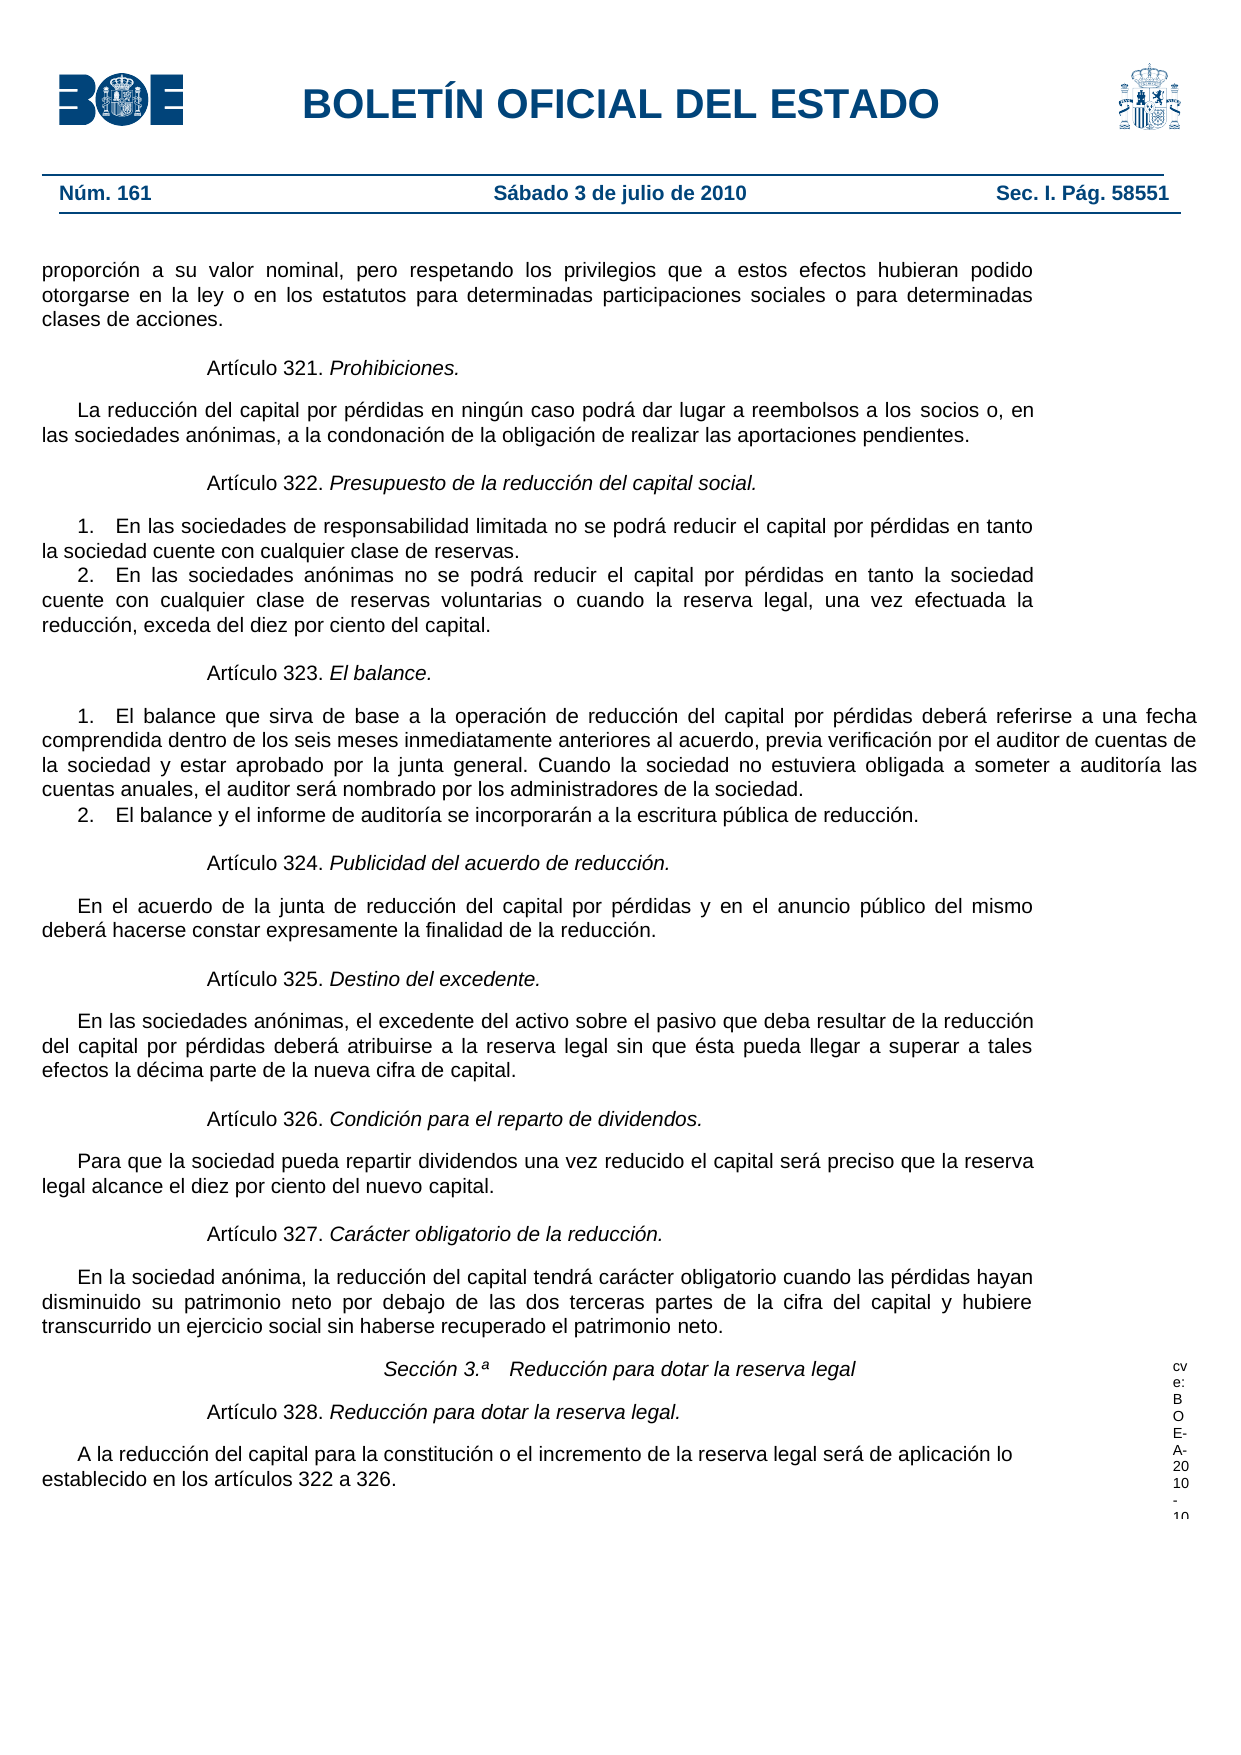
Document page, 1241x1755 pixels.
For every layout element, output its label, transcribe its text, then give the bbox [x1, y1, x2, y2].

text En el acuerdo de la junta de reducción del capital por pérdidas y en el anuncio público del mismo deberá hacerse constar expresamente la finalidad de la reducción. [42, 893, 1034, 942]
list El balance que sirva de base a la operación de reducción del capital por pérdidas deberá referirse a una fecha comprendida dentro de los seis meses inmediatamente anteriores al acuerdo, previa verificación por el auditor de cuentas de la sociedad y estar aprobado por la junta general. Cuando la sociedad no estuviera obligada a someter a auditoría las cuentas anuales, el auditor será nombrado por los administradores de la sociedad. [42, 703, 1199, 801]
text En la sociedad anónima, la reducción del capital tendrá carácter obligatorio cuando las pérdidas hayan disminuido su patrimonio neto por debajo de las dos terceras partes de la cifra del capital y hubiere transcurrido un ejercicio social sin haberse recuperado el patrimonio neto. [42, 1265, 1034, 1338]
text A la reducción del capital para la constitución o el incremento de la reserva legal será de aplicación lo establecido en los artículos 322 a 326. [42, 1442, 1042, 1491]
list En las sociedades de responsabilidad limitada no se podrá reducir el capital por pérdidas en tanto la sociedad cuente con cualquier clase de reservas. [42, 514, 1034, 562]
text cve: BOE-A-2010-10544 [1173, 1357, 1191, 1519]
text proporción a su valor nominal, pero respetando los privilegios que a estos efectos hubieran podido otorgarse en la ley o en los estatutos para determinadas participaciones sociales o para determinadas clases de acciones. [42, 258, 1034, 331]
text Artículo 328. Reducción para dotar la reserva legal. [207, 1399, 1171, 1423]
text En las sociedades anónimas, el excedente del activo sobre el pasivo que deba resultar de la reducción del capital por pérdidas deberá atribuirse a la reserva legal sin que ésta pueda llegar a superar a tales efectos la décima parte de la nueva cifra de capital. [42, 1009, 1034, 1082]
text Artículo 323. El balance. [207, 661, 1199, 685]
list El balance y el informe de auditoría se incorporarán a la escritura pública de reducción. [42, 802, 1034, 826]
text La reducción del capital por pérdidas en ningún caso podrá dar lugar a reembolsos a los socios o, en las sociedades anónimas, a la condonación de la obligación de realizar las aportaciones pendientes. [42, 398, 1034, 447]
subtitle Núm. 161 Sábado 3 de julio de 2010 Sec. I. Pág. 58551 [59, 180, 1199, 204]
list En las sociedades anónimas no se podrá reducir el capital por pérdidas en tanto la sociedad cuente con cualquier clase de reservas voluntarias o cuando la reserva legal, una vez efectuada la reducción, exceda del diez por ciento del capital. [42, 563, 1034, 636]
text Para que la sociedad pueda repartir dividendos una vez reducido el capital será preciso que la reserva legal alcance el diez por ciento del nuevo capital. [42, 1149, 1034, 1198]
text Artículo 321. Prohibiciones. [207, 356, 1199, 379]
text Artículo 326. Condición para el reparto de dividendos. [207, 1107, 1199, 1131]
text Artículo 327. Carácter obligatorio de la reducción. [207, 1222, 1199, 1246]
text Sección 3.ª Reducción para dotar la reserva legal [42, 1356, 1199, 1519]
text Artículo 324. Publicidad del acuerdo de reducción. [207, 851, 1199, 875]
text Artículo 322. Presupuesto de la reducción del capital social. [207, 471, 1199, 495]
text Artículo 325. Destino del excedente. [207, 966, 1199, 990]
